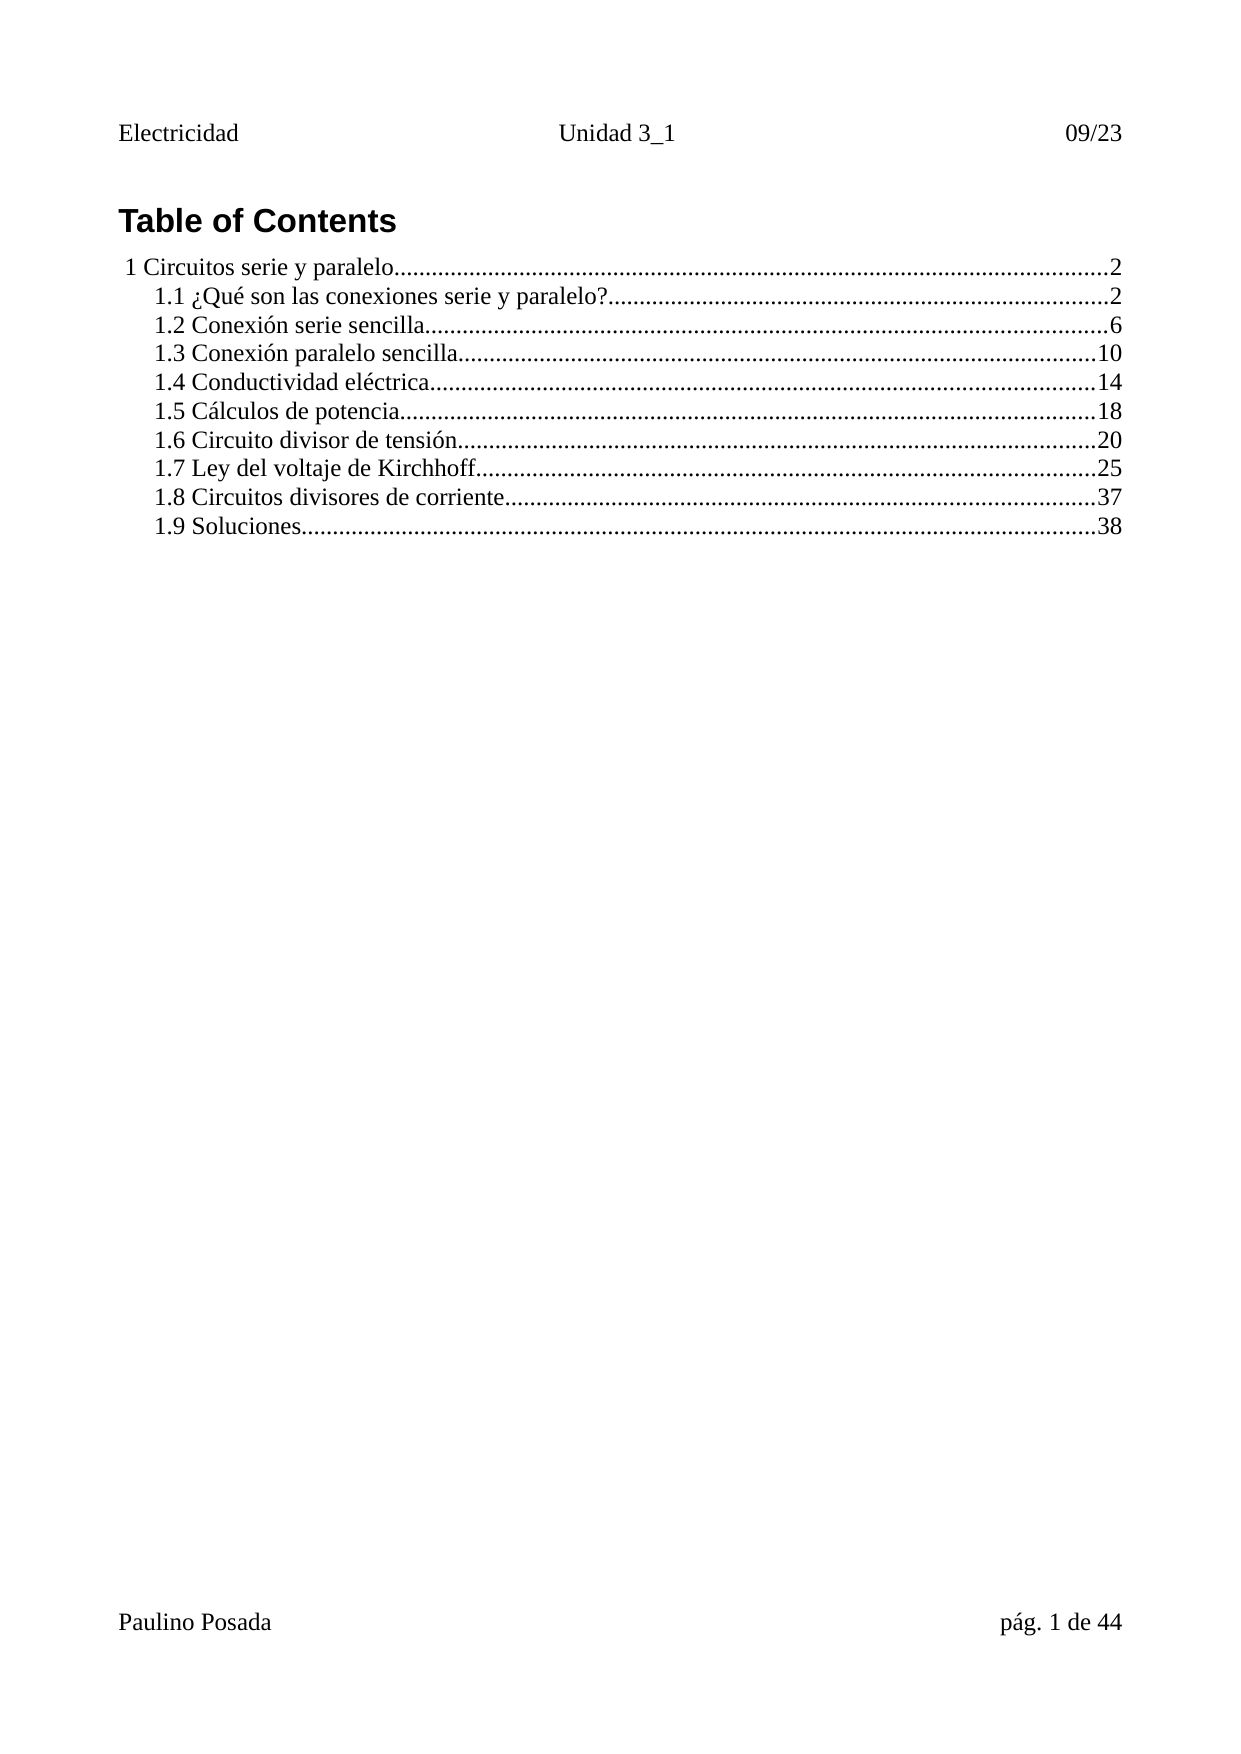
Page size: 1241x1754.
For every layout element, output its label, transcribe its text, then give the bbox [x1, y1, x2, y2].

text 1.6 Circuito divisor de tensión 20 [148, 425, 1122, 453]
text 1.1 ¿Qué son las conexiones serie y paralelo? 2 [148, 281, 1122, 310]
subtitle Table of Contents [118, 201, 1122, 240]
text 1 Circuitos serie y paralelo 2 [118, 252, 1122, 281]
text 1.3 Conexión paralelo sencilla 10 [148, 338, 1122, 367]
text 1.5 Cálculos de potencia 18 [148, 396, 1122, 425]
text 1.9 Soluciones 38 [148, 511, 1122, 540]
text 1.4 Conductividad eléctrica 14 [148, 367, 1122, 396]
text 1.2 Conexión serie sencilla 6 [148, 310, 1122, 338]
text 1.7 Ley del voltaje de Kirchhoff 25 [148, 453, 1122, 482]
text 1.8 Circuitos divisores de corriente 37 [148, 482, 1122, 511]
